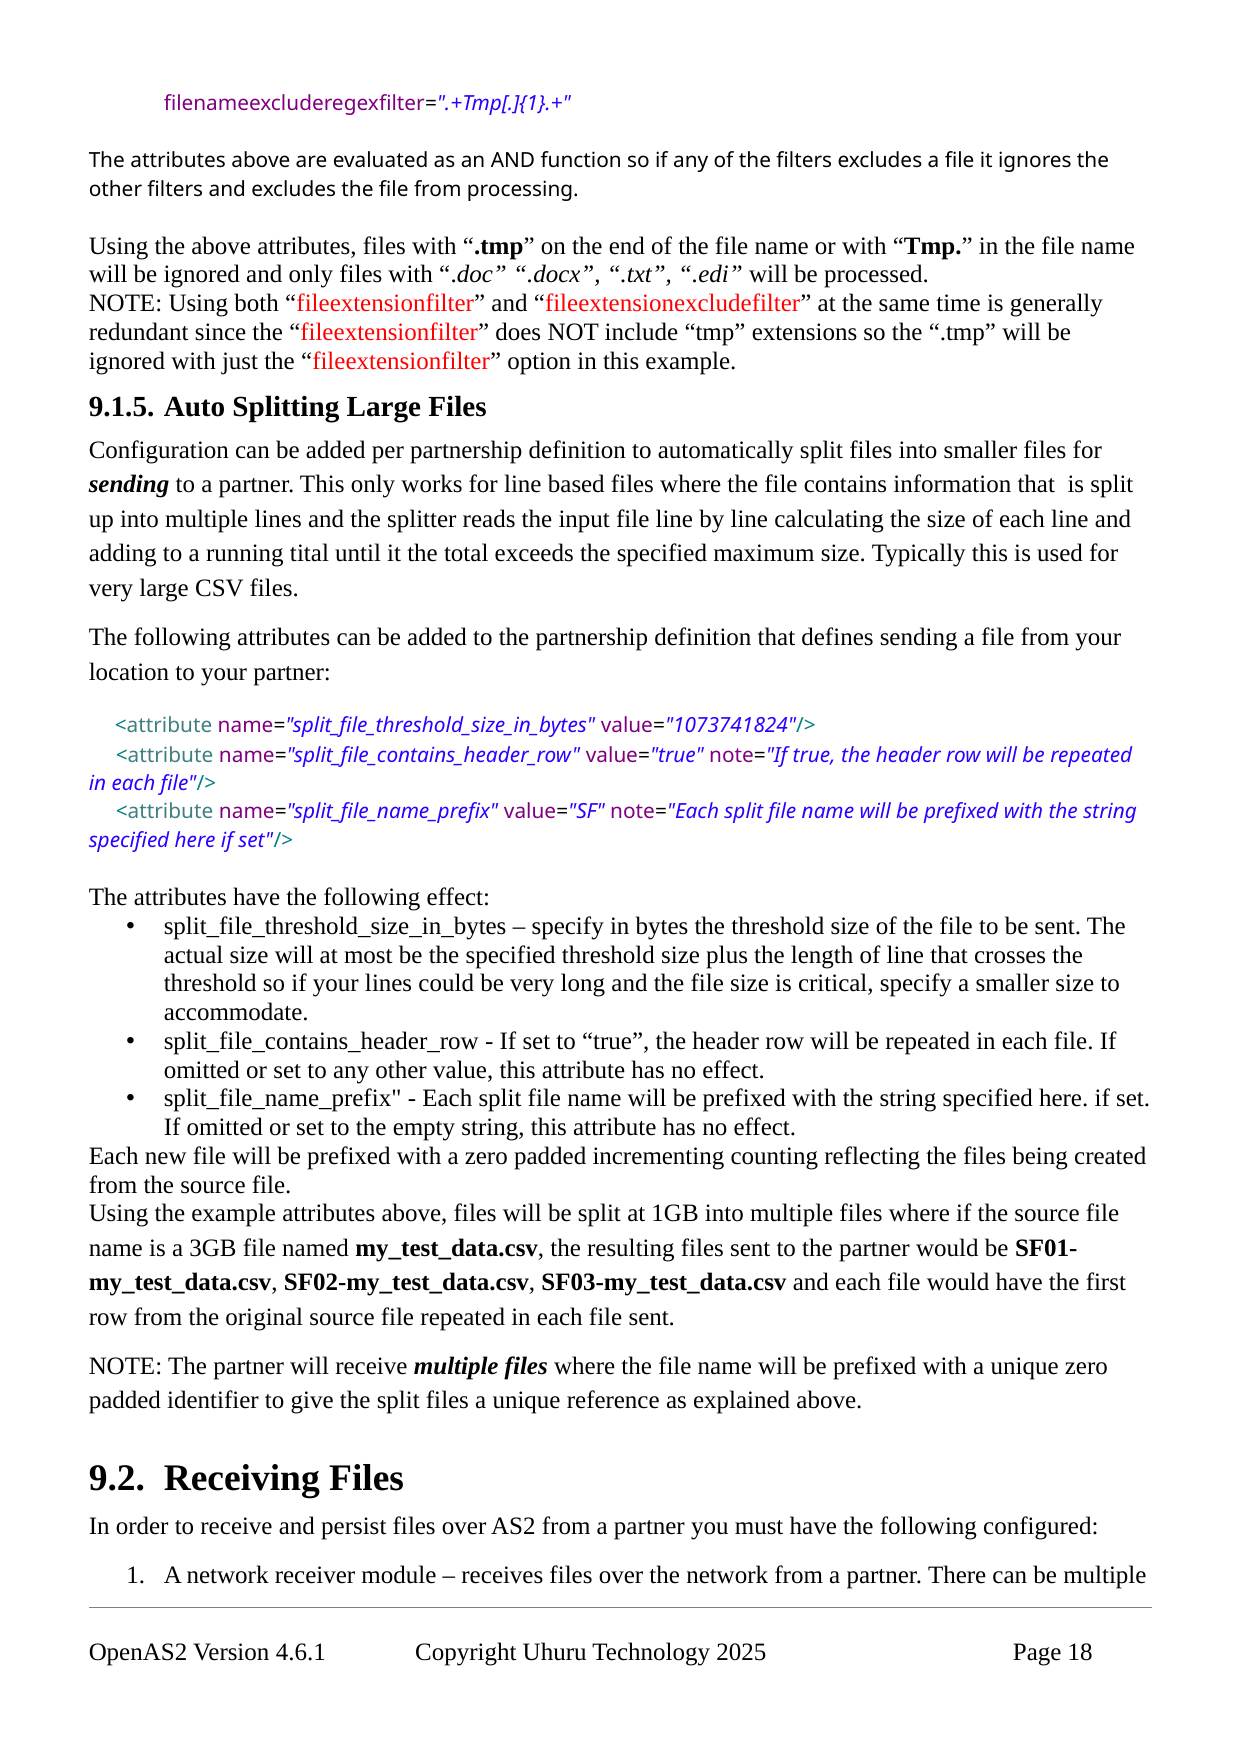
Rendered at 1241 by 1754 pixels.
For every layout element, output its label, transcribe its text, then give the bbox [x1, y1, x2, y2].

text NOTE: Using both “fileextensionfilter” and “fileextensionexcludefilter” at the same time is generally redundant since the “fileextensionfilter” does NOT include “tmp” extensions so the “.tmp” will be ignored with just the “fileextensionfilter” option in this example. [88, 288, 1152, 374]
text Configuration can be added per partnership definition to automatically split files into smaller files for sending to a partner. This only works for line based files where the file contains information that is split up into multiple lines and the splitter reads the input file line by line calculating the size of each line and adding to a running tital until it the total exceeds the specified maximum size. Typically this is used for very large CSV files. [88, 435, 1152, 602]
list A network receiver module – receives files over the network from a partner. There can be multiple [126, 1560, 1152, 1589]
text The attributes above are evaluated as an AND function so if any of the filters excludes a file it ignores the other filters and excludes the file from processing. [88, 145, 1152, 202]
text Using the example attributes above, files will be split at 1GB into multiple files where if the source file name is a 3GB file named my_test_data.csv, the resulting files sent to the partner would be SF01-my_test_data.csv, SF02-my_test_data.csv, SF03-my_test_data.csv and each file would have the first row from the original source file repeated in each file sent. [88, 1198, 1152, 1331]
list split_file_contains_header_row - If set to “true”, the header row will be repeated in each file. If omitted or set to any other value, this attribute has no effect. [126, 1026, 1152, 1083]
subtitle Receiving Files [88, 1455, 1152, 1498]
list split_file_threshold_size_in_bytes – specify in bytes the threshold size of the file to be sent. The actual size will at most be the specified threshold size plus the length of line that crosses the threshold so if your lines could be very long and the file size is critical, specify a smaller size to accommodate. [126, 911, 1152, 1026]
text Using the above attributes, files with “.tmp” on the end of the file name or with “Tmp.” in the file name will be ignored and only files with “.doc” “.docx”, “.txt”, “.edi” will be processed. [88, 231, 1152, 288]
text In order to receive and persist files over AS2 from a partner you must have the following configured: [88, 1511, 1152, 1540]
list split_file_name_prefix" - Each split file name will be prefixed with the string specified here. if set. If omitted or set to the empty string, this attribute has no effect. [126, 1083, 1152, 1141]
text <attribute name="split_file_name_prefix" value="SF" note="Each split file name will be prefixed with the string specified here if set"/> [88, 797, 1152, 853]
text NOTE: The partner will receive multiple files where the file name will be prefixed with a unique zero padded identifier to give the split files a unique reference as explained above. [88, 1351, 1152, 1414]
text The following attributes can be added to the partnership definition that defines sending a file from your location to your partner: [88, 622, 1152, 685]
text The attributes have the following effect: [88, 882, 1152, 911]
text Each new file will be prefixed with a zero padded incrementing counting reflecting the files being created from the source file. [88, 1141, 1152, 1198]
subtitle Auto Splitting Large Files [88, 389, 1152, 423]
text filenameexcluderegexfilter=".+Tmp[.]{1}.+" [88, 88, 1152, 117]
text <attribute name="split_file_contains_header_row" value="true" note="If true, the header row will be repeated in each file"/> [88, 740, 1152, 797]
text <attribute name="split_file_threshold_size_in_bytes" value="1073741824"/> [88, 706, 1152, 740]
